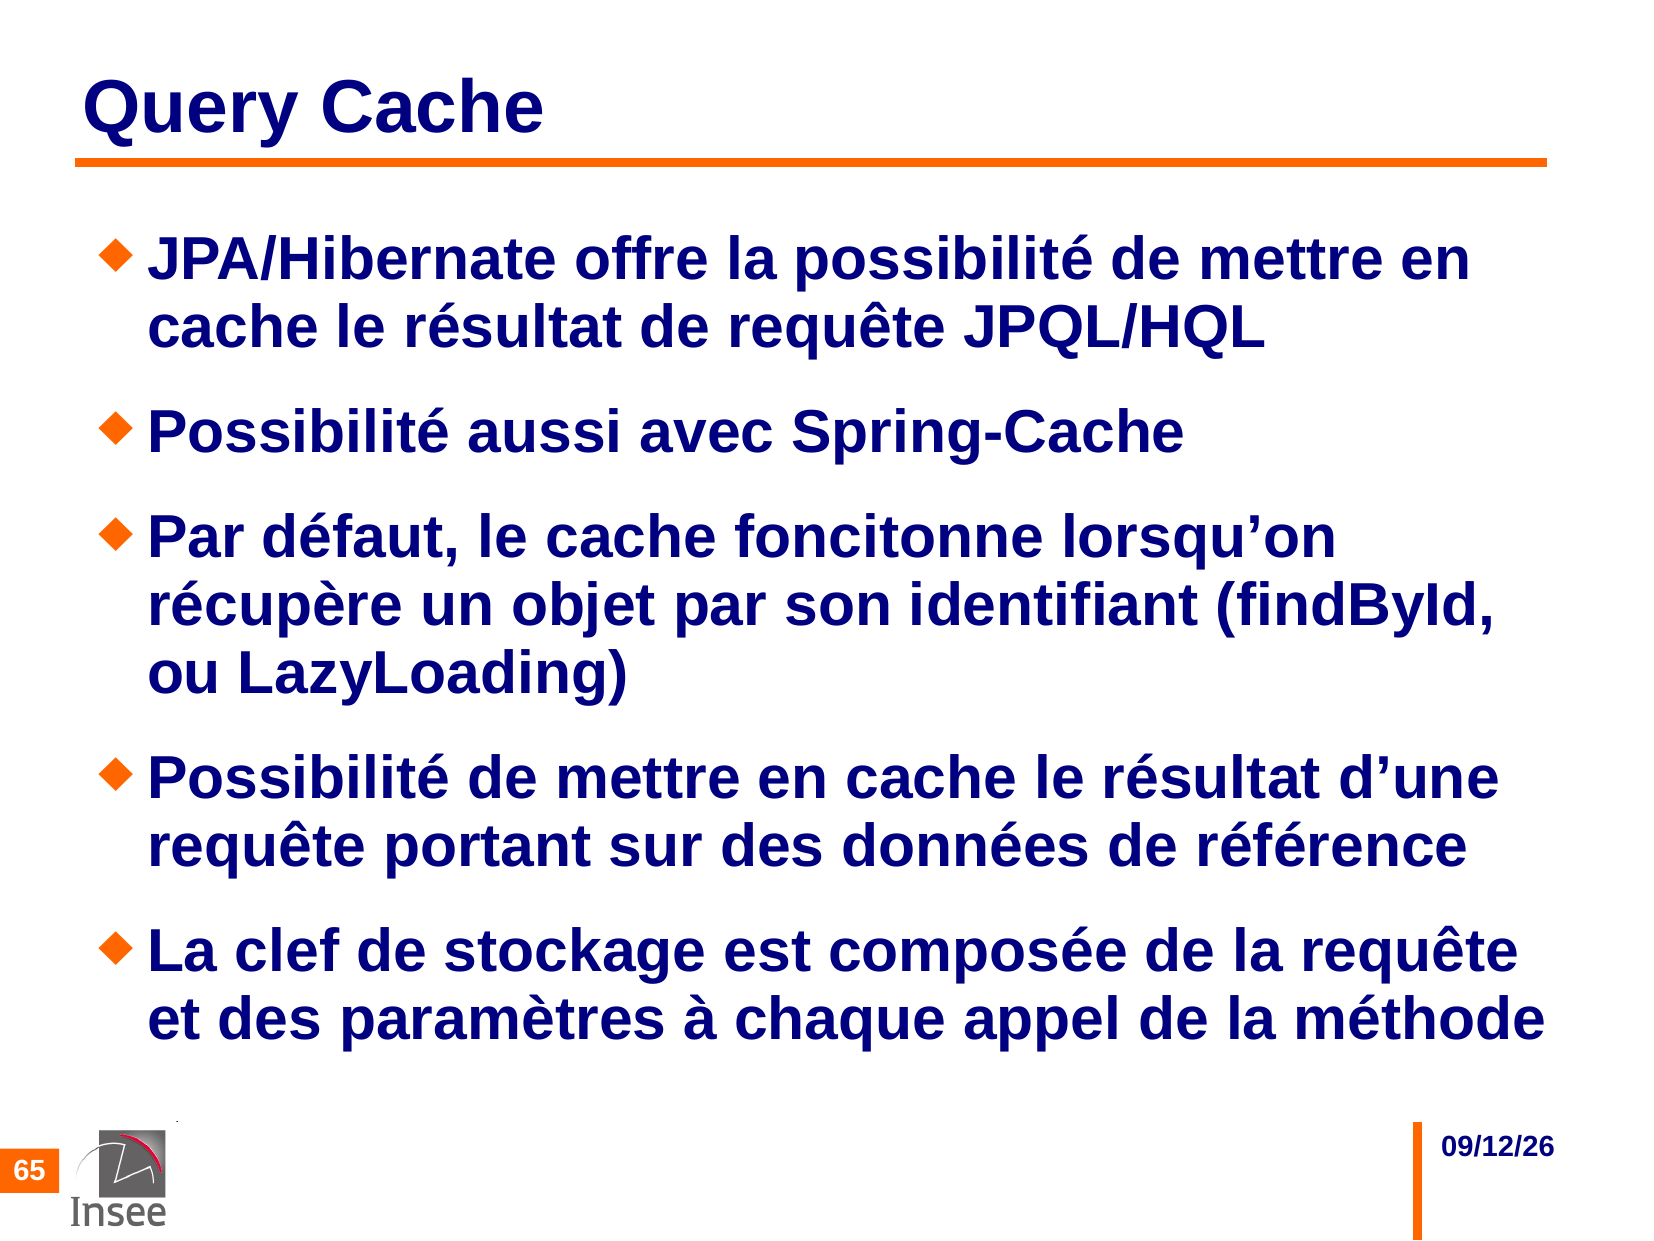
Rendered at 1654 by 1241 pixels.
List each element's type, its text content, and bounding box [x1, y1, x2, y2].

title Query Cache [82, 49, 1619, 163]
list JPA/Hibernate offre la possibilité de mettre en cache le résultat de requête JPQL/HQL Possibilité aussi avec Spring-Cache Par défaut, le cache foncitonne lorsqu’on récupère un objet par son identifiant (findById, ou LazyLoading) Possibilité de mettre en cache le résultat d’une requête portant sur des données de référence La clef de stockage est composée de la requête et des paramètres à chaque appel de la méthode [82, 224, 1571, 1063]
picture [62, 1121, 178, 1241]
